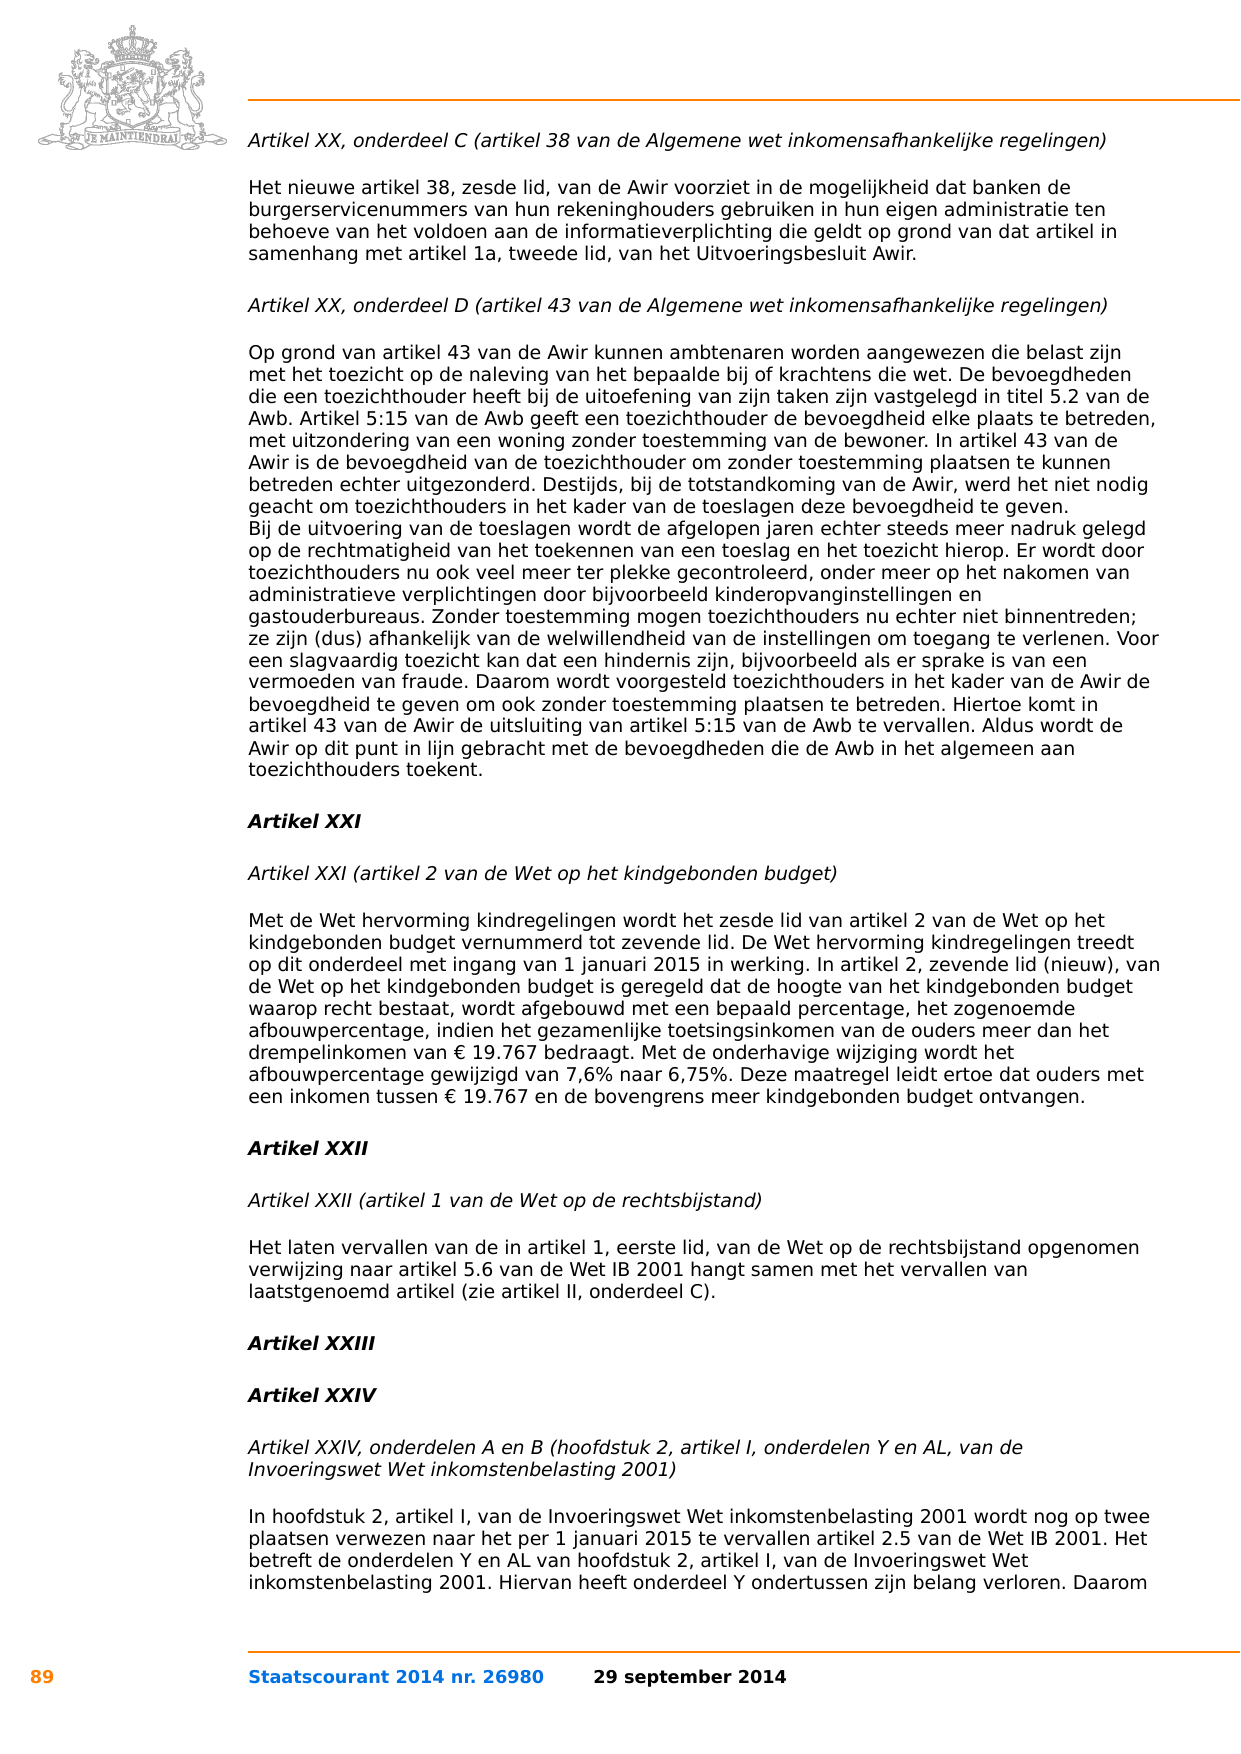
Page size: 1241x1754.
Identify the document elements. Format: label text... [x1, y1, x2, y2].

text Bij de uitvoering van de toeslagen wordt de afgelopen jaren echter steeds meer nadruk gelegd op de rechtmatigheid van het toekennen van een toeslag en het toezicht hierop. Er wordt door toezichthouders nu ook veel meer ter plekke gecontroleerd, onder meer op het nakomen van administratieve verplichtingen door bijvoorbeeld kinderopvanginstellingen en gastouderbureaus. Zonder toestemming mogen toezichthouders nu echter niet binnentreden; ze zijn (dus) afhankelijk van de welwillendheid van de instellingen om toegang te verlenen. Voor een slagvaardig toezicht kan dat een hindernis zijn, bijvoorbeeld als er sprake is van een vermoeden van fraude. Daarom wordt voorgesteld toezichthouders in het kader van de Awir de bevoegdheid te geven om ook zonder toestemming plaatsen te betreden. Hiertoe komt in artikel 43 van de Awir de uitsluiting van artikel 5:15 van de Awb te vervallen. Aldus wordt de Awir op dit punt in lijn gebracht met de bevoegdheden die de Awb in het algemeen aan toezichthouders toekent. [248, 518, 1163, 781]
text Op grond van artikel 43 van de Awir kunnen ambtenaren worden aangewezen die belast zijn met het toezicht op de naleving van het bepaalde bij of krachtens die wet. De bevoegdheden die een toezichthouder heeft bij de uitoefening van zijn taken zijn vastgelegd in titel 5.2 van de Awb. Artikel 5:15 van de Awb geeft een toezichthouder de bevoegdheid elke plaats te betreden, met uitzondering van een woning zonder toestemming van de bewoner. In artikel 43 van de Awir is de bevoegdheid van de toezichthouder om zonder toestemming plaatsen te kunnen betreden echter uitgezonderd. Destijds, bij de totstandkoming van de Awir, werd het niet nodig geacht om toezichthouders in het kader van de toeslagen deze bevoegdheid te geven. [248, 342, 1163, 518]
subtitle Artikel XXIV, onderdelen A en B (hoofdstuk 2, artikel I, onderdelen Y en AL, van de Invoeringswet Wet inkomstenbelasting 2001) [248, 1437, 1163, 1481]
text Het laten vervallen van de in artikel 1, eerste lid, van de Wet op de rechtsbijstand opgenomen verwijzing naar artikel 5.6 van de Wet IB 2001 hangt samen met het vervallen van laatstgenoemd artikel (zie artikel II, onderdeel C). [248, 1237, 1163, 1303]
subtitle Artikel XXI [248, 811, 1163, 833]
subtitle Artikel XXI (artikel 2 van de Wet op het kindgebonden budget) [248, 863, 1163, 885]
text Met de Wet hervorming kindregelingen wordt het zesde lid van artikel 2 van de Wet op het kindgebonden budget vernummerd tot zevende lid. De Wet hervorming kindregelingen treedt op dit onderdeel met ingang van 1 januari 2015 in werking. In artikel 2, zevende lid (nieuw), van de Wet op het kindgebonden budget is geregeld dat de hoogte van het kindgebonden budget waarop recht bestaat, wordt afgebouwd met een bepaald percentage, het zogenoemde afbouwpercentage, indien het gezamenlijke toetsingsinkomen van de ouders meer dan het drempelinkomen van € 19.767 bedraagt. Met de onderhavige wijziging wordt het afbouwpercentage gewijzigd van 7,6% naar 6,75%. Deze maatregel leidt ertoe dat ouders met een inkomen tussen € 19.767 en de bovengrens meer kindgebonden budget ontvangen. [248, 910, 1163, 1108]
text In hoofdstuk 2, artikel I, van de Invoeringswet Wet inkomstenbelasting 2001 wordt nog op twee plaatsen verwezen naar het per 1 januari 2015 te vervallen artikel 2.5 van de Wet IB 2001. Het betreft de onderdelen Y en AL van hoofdstuk 2, artikel I, van de Invoeringswet Wet inkomstenbelasting 2001. Hiervan heeft onderdeel Y ondertussen zijn belang verloren. Daarom [248, 1506, 1163, 1594]
subtitle Artikel XXII (artikel 1 van de Wet op de rechtsbijstand) [248, 1190, 1163, 1212]
text Het nieuwe artikel 38, zesde lid, van de Awir voorziet in de mogelijkheid dat banken de burgerservicenummers van hun rekeninghouders gebruiken in hun eigen administratie ten behoeve van het voldoen aan de informatieverplichting die geldt op grond van dat artikel in samenhang met artikel 1a, tweede lid, van het Uitvoeringsbesluit Awir. [248, 177, 1163, 265]
subtitle Artikel XX, onderdeel D (artikel 43 van de Algemene wet inkomensafhankelijke regelingen) [248, 295, 1163, 317]
subtitle Artikel XXIII [248, 1333, 1163, 1355]
picture [38, 25, 227, 150]
subtitle Artikel XX, onderdeel C (artikel 38 van de Algemene wet inkomensafhankelijke regelingen) [248, 130, 1163, 152]
subtitle Artikel XXIV [248, 1385, 1163, 1407]
subtitle Artikel XXII [248, 1138, 1163, 1160]
